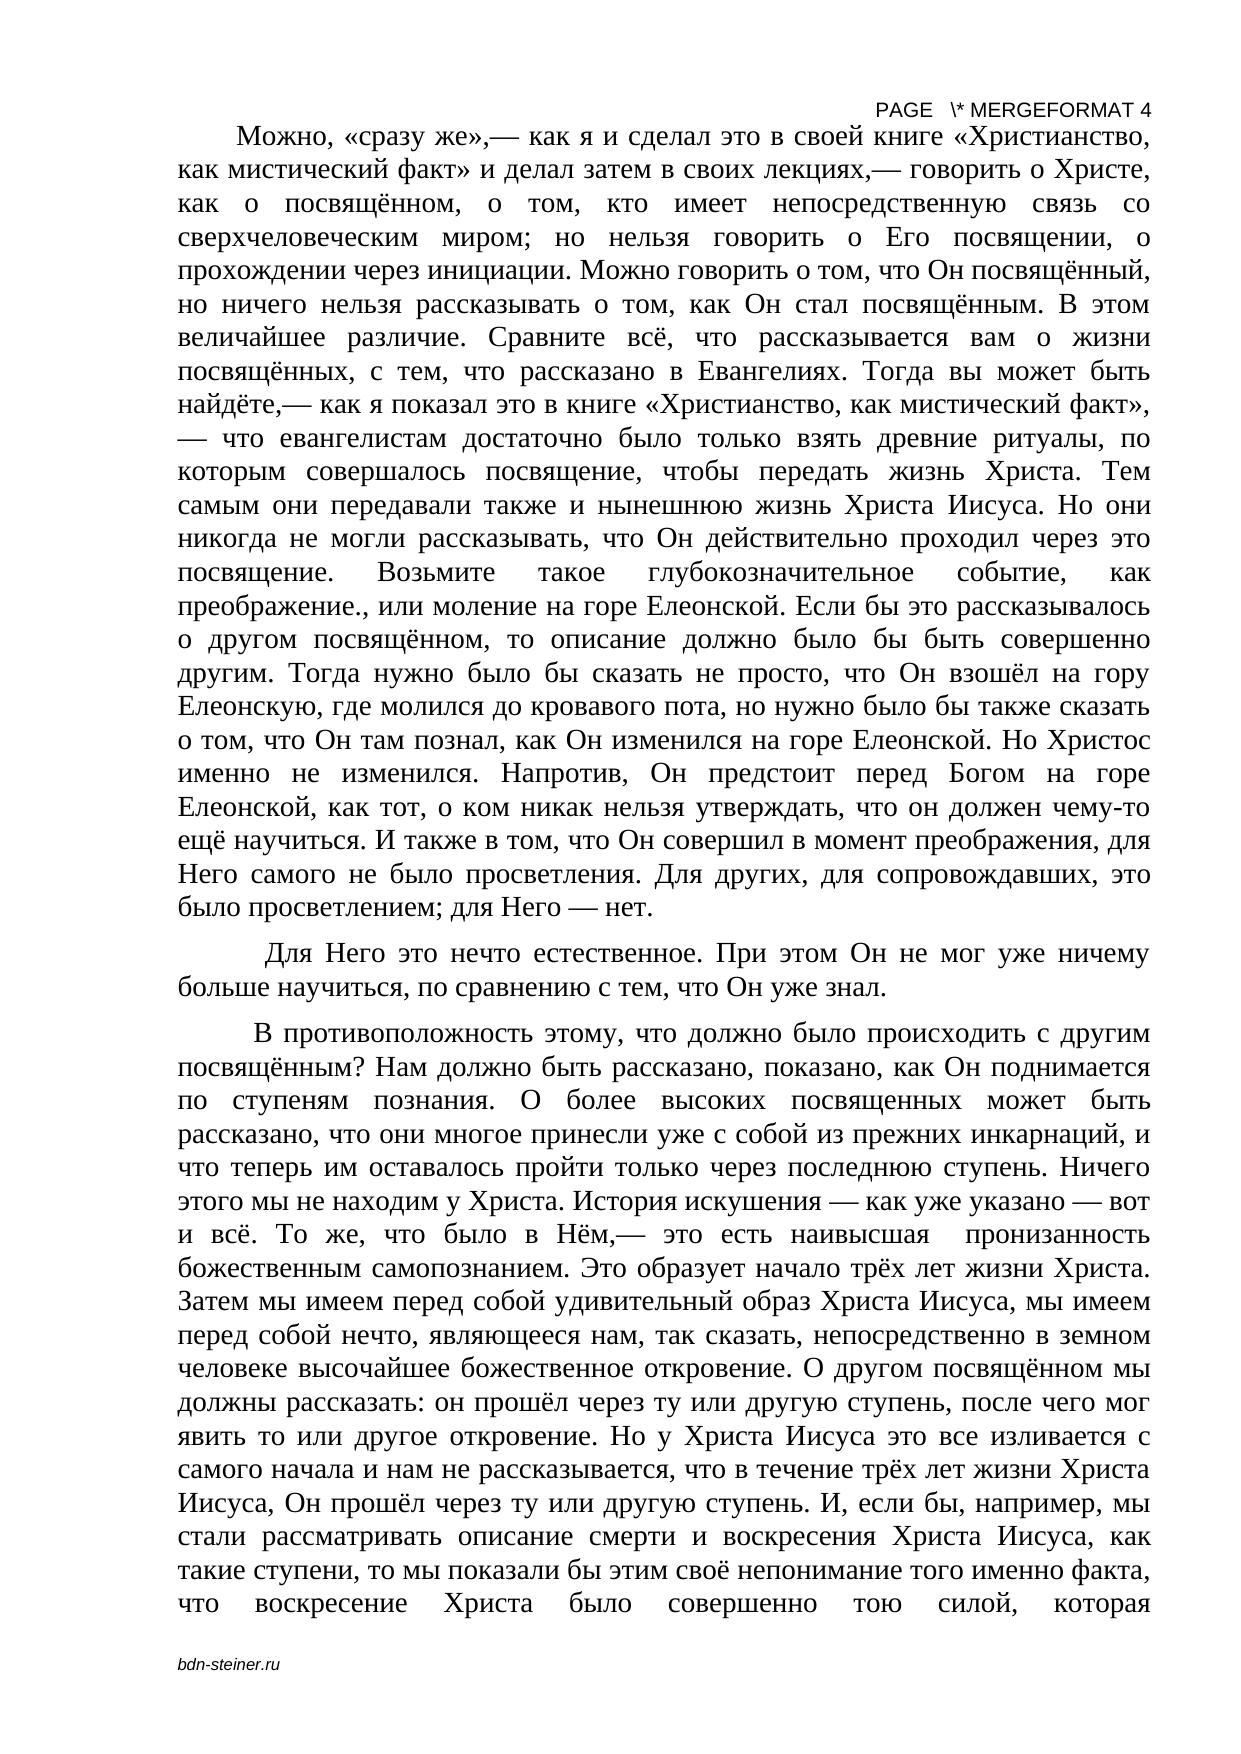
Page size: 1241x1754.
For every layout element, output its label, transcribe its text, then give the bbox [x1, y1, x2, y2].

text В противоположность этому, что должно было происходить с другим посвящённым? Нам должно быть рассказано, показано, как Он поднимается по ступеням познания. О более высоких посвященных может быть рассказано, что они многое принесли уже с собой из прежних инкарнаций, и что теперь им оставалось пройти только через последнюю ступень. Ничего этого мы не находим у Христа. История искушения — как уже указано — вот и всё. То же, что было в Нём,— это есть наивысшая пронизанность божественным самопознанием. Это образует начало трёх лет жизни Христа. Затем мы имеем перед собой удивительный образ Христа Иисуса, мы имеем перед собой нечто, являющееся нам, так сказать, непосредственно в земном человеке высочайшее божественное откровение. О другом посвящённом мы должны рассказать: он прошёл через ту или другую ступень, после чего мог явить то или другое откровение. Но у Христа Иисуса это все изливается с самого начала и нам не рассказывается, что в течение трёх лет жизни Христа Иисуса, Он прошёл через ту или другую ступень. И, если бы, например, мы стали рассматривать описание смерти и воскресения Христа Иисуса, как такие ступени, то мы показали бы этим своё непонимание того именно факта, что воскресение Христа было совершенно тою силой, которая [177, 1015, 1152, 1619]
text Можно, «сразу же»,— как я и сделал это в своей книге «Христианство, как мистический факт» и делал затем в своих лекциях,— говорить о Христе, как о посвящённом, о том, кто имеет непосредственную связь со сверхчеловеческим миром; но нельзя говорить о Его посвящении, о прохождении через инициации. Можно говорить о том, что Он посвящённый, но ничего нельзя рассказывать о том, как Он стал посвящённым. В этом величайшее различие. Сравните всё, что рассказывается вам о жизни посвящённых, с тем, что рассказано в Евангелиях. Тогда вы может быть найдёте,— как я показал это в книге «Христианство, как мистический факт»,— что евангелистам достаточно было только взять древние ритуалы, по которым совершалось посвящение, чтобы передать жизнь Христа. Тем самым они передавали также и нынешнюю жизнь Христа Иисуса. Но они никогда не могли рассказывать, что Он действительно проходил через это посвящение. Возьмите такое глубокозначительное событие, как преображение., или моление на горе Елеонской. Если бы это рассказывалось о другом посвящённом, то описание должно было бы быть совершенно другим. Тогда нужно было бы сказать не просто, что Он взошёл на гору Елеонскую, где молился до кровавого пота, но нужно было бы также сказать о том, что Он там познал, как Он изменился на горе Елеонской. Но Христос именно не изменился. Напротив, Он предстоит перед Богом на горе Елеонской, как тот, о ком никак нельзя утверждать, что он должен чему-то ещё научиться. И также в том, что Он совершил в момент преображения, для Него самого не было просветления. Для других, для сопровождавших, это было просветлением; для Него — нет. [177, 118, 1152, 923]
text Для Него это нечто естественное. При этом Он не мог уже ничему больше научиться, по сравнению с тем, что Он уже знал. [177, 936, 1152, 1003]
